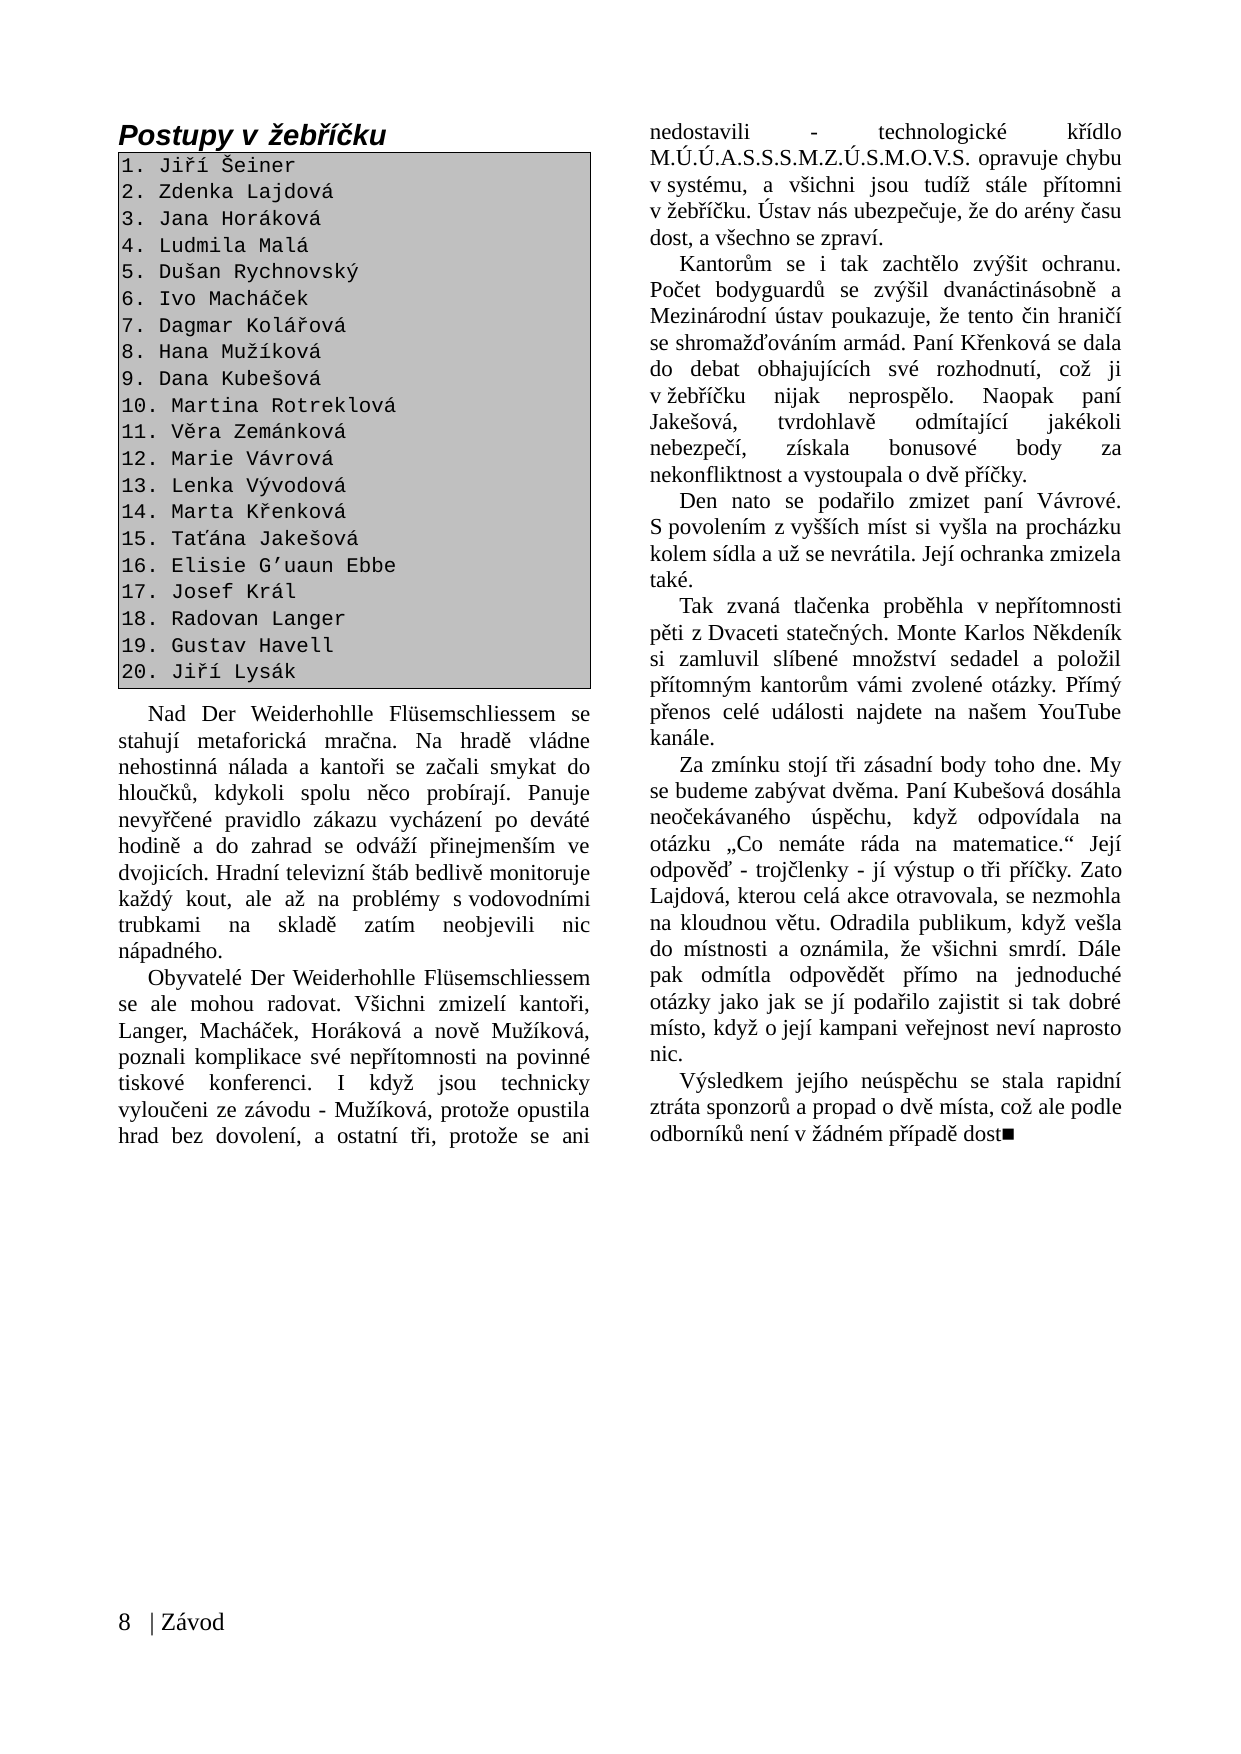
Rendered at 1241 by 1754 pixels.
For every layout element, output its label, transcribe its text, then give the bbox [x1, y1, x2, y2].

text 10. Martina Rotreklová [119, 392, 590, 418]
text Kantorům se i tak zachtělo zvýšit ochranu. Počet bodyguardů se zvýšil dvanáctinásobně a Mezinárodní ústav poukazuje, že tento čin hraničí se shromažďováním armád. Paní Křenková se dala do debat obhajujících své rozhodnutí, což ji v žebříčku nijak neprospělo. Naopak paní Jakešová, tvrdohlavě odmítající jakékoli nebezpečí, získala bonusové body za nekonfliktnost a vystoupala o dvě příčky. [649, 250, 1122, 487]
text 14. Marta Křenková [119, 498, 590, 525]
text 4. Ludmila Malá [119, 232, 590, 258]
text 2. Zdenka Lajdová [119, 178, 590, 205]
text 9. Dana Kubešová [119, 365, 590, 392]
text 16. Elisie G’uaun Ebbe [119, 552, 590, 578]
text Den nato se podařilo zmizet paní Vávrové. S povolením z vyšších míst si vyšla na procházku kolem sídla a už se nevrátila. Její ochranka zmizela také. [649, 487, 1122, 592]
text 20. Jiří Lysák [119, 658, 590, 688]
text Výsledkem jejího neúspěchu se stala rapidní ztráta sponzorů a propad o dvě místa, což ale podle odborníků není v žádném případě dost■ [649, 1067, 1122, 1146]
text Za zmínku stojí tři zásadní body toho dne. My se budeme zabývat dvěma. Paní Kubešová dosáhla neočekávaného úspěchu, když odpovídala na otázku „Co nemáte ráda na matematice.“ Její odpověď - trojčlenky - jí výstup o tři příčky. Zato Lajdová, kterou celá akce otravovala, se nezmohla na kloudnou větu. Odradila publikum, když vešla do místnosti a oznámila, že všichni smrdí. Dále pak odmítla odpovědět přímo na jednoduché otázky jako jak se jí podařilo zajistit si tak dobré místo, když o její kampani veřejnost neví naprosto nic. [649, 751, 1122, 1067]
text 13. Lenka Vývodová [119, 472, 590, 498]
text 15. Taťána Jakešová [119, 525, 590, 552]
text 19. Gustav Havell [119, 632, 590, 658]
text Obyvatelé Der Weiderhohlle Flüsemschliessem se ale mohou radovat. Všichni zmizelí kantoři, Langer, Macháček, Horáková a nově Mužíková, poznali komplikace své nepřítomnosti na povinné tiskové konferenci. I když jsou technicky vyloučeni ze závodu - Mužíková, protože opustila hrad bez dovolení, a ostatní tři, protože se ani [118, 964, 591, 1148]
text Tak zvaná tlačenka proběhla v nepřítomnosti pěti z Dvaceti statečných. Monte Karlos Někdeník si zamluvil slíbené množství sedadel a položil přítomným kantorům vámi zvolené otázky. Přímý přenos celé události najdete na našem YouTube kanále. [649, 592, 1122, 751]
text nedostavili - technologické křídlo M.Ú.Ú.A.S.S.S.M.Z.Ú.S.M.O.V.S. opravuje chybu v systému, a všichni jsou tudíž stále přítomni v žebříčku. Ústav nás ubezpečuje, že do arény času dost, a všechno se zpraví. [649, 118, 1122, 250]
text 11. Věra Zemánková [119, 418, 590, 445]
subtitle Postupy v žebříčku [118, 118, 591, 152]
text 17. Josef Král [119, 578, 590, 605]
text 18. Radovan Langer [119, 605, 590, 632]
text Nad Der Weiderhohlle Flüsemschliessem se stahují metaforická mračna. Na hradě vládne nehostinná nálada a kantoři se začali smykat do hloučků, kdykoli spolu něco probírají. Panuje nevyřčené pravidlo zákazu vycházení po deváté hodině a do zahrad se odváží přinejmenším ve dvojicích. Hradní televizní štáb bedlivě monitoruje každý kout, ale až na problémy s vodovodními trubkami na skladě zatím neobjevili nic nápadného. [118, 700, 591, 964]
text 12. Marie Vávrová [119, 445, 590, 472]
text 3. Jana Horáková [119, 205, 590, 232]
text 8. Hana Mužíková [119, 338, 590, 365]
text 6. Ivo Macháček [119, 285, 590, 312]
text 5. Dušan Rychnovský [119, 258, 590, 285]
text 7. Dagmar Kolářová [119, 312, 590, 338]
text 1. Jiří Šeiner [119, 153, 590, 178]
